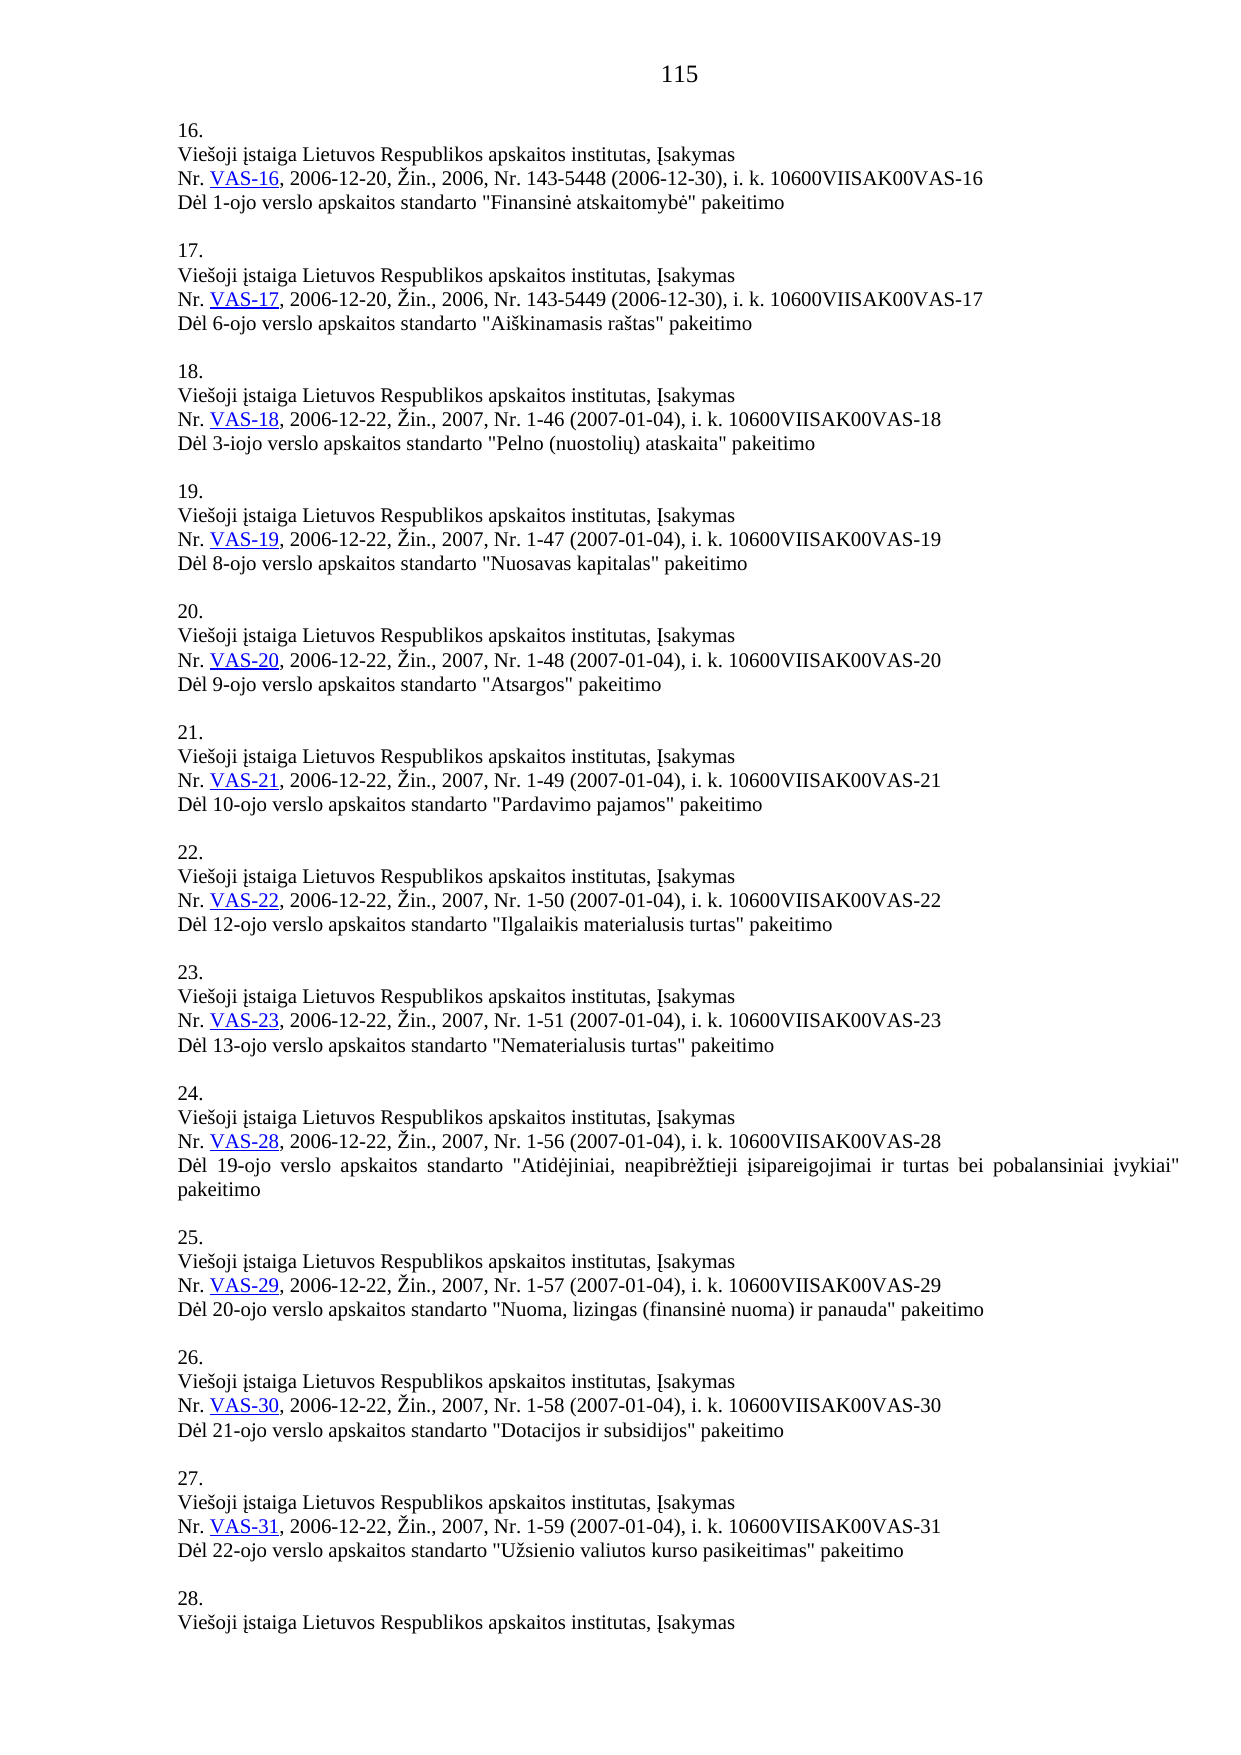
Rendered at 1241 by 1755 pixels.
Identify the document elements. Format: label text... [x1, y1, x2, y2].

text Viešoji įstaiga Lietuvos Respublikos apskaitos institutas, Įsakymas [177, 864, 1181, 888]
text Dėl 22-ojo verslo apskaitos standarto "Užsienio valiutos kurso pasikeitimas" pakeitimo [177, 1538, 1181, 1562]
text 20. [177, 599, 1181, 623]
text 26. [177, 1345, 1181, 1369]
text 19. [177, 479, 1181, 503]
text 27. [177, 1466, 1181, 1490]
text 23. [177, 960, 1181, 984]
text 25. [177, 1225, 1181, 1249]
text 21. [177, 720, 1181, 744]
text Viešoji įstaiga Lietuvos Respublikos apskaitos institutas, Įsakymas [177, 984, 1181, 1008]
text Dėl 21-ojo verslo apskaitos standarto "Dotacijos ir subsidijos" pakeitimo [177, 1417, 1181, 1442]
text Dėl 8-ojo verslo apskaitos standarto "Nuosavas kapitalas" pakeitimo [177, 551, 1181, 575]
text Nr. VAS-19, 2006-12-22, Žin., 2007, Nr. 1-47 (2007-01-04), i. k. 10600VIISAK00VAS-19 [177, 527, 1181, 551]
text Nr. VAS-21, 2006-12-22, Žin., 2007, Nr. 1-49 (2007-01-04), i. k. 10600VIISAK00VAS-21 [177, 768, 1181, 792]
text Dėl 9-ojo verslo apskaitos standarto "Atsargos" pakeitimo [177, 672, 1181, 696]
text 28. [177, 1586, 1181, 1610]
text Viešoji įstaiga Lietuvos Respublikos apskaitos institutas, Įsakymas [177, 623, 1181, 647]
text Dėl 20-ojo verslo apskaitos standarto "Nuoma, lizingas (finansinė nuoma) ir panauda" pakeitimo [177, 1297, 1181, 1321]
text Dėl 19-ojo verslo apskaitos standarto "Atidėjiniai, neapibrėžtieji įsipareigojimai ir turtas bei pobalansiniai įvykiai" pakeitimo [177, 1153, 1181, 1201]
text Nr. VAS-17, 2006-12-20, Žin., 2006, Nr. 143-5449 (2006-12-30), i. k. 10600VIISAK00VAS-17 [177, 287, 1181, 311]
text 18. [177, 359, 1181, 383]
text Nr. VAS-28, 2006-12-22, Žin., 2007, Nr. 1-56 (2007-01-04), i. k. 10600VIISAK00VAS-28 [177, 1129, 1181, 1153]
text Viešoji įstaiga Lietuvos Respublikos apskaitos institutas, Įsakymas [177, 1105, 1181, 1129]
text 24. [177, 1081, 1181, 1105]
text Viešoji įstaiga Lietuvos Respublikos apskaitos institutas, Įsakymas [177, 1610, 1181, 1634]
text 16. [177, 118, 1181, 142]
text Nr. VAS-16, 2006-12-20, Žin., 2006, Nr. 143-5448 (2006-12-30), i. k. 10600VIISAK00VAS-16 [177, 166, 1181, 190]
text 22. [177, 840, 1181, 864]
text Dėl 12-ojo verslo apskaitos standarto "Ilgalaikis materialusis turtas" pakeitimo [177, 912, 1181, 936]
text Viešoji įstaiga Lietuvos Respublikos apskaitos institutas, Įsakymas [177, 262, 1181, 287]
text 17. [177, 238, 1181, 262]
text Dėl 10-ojo verslo apskaitos standarto "Pardavimo pajamos" pakeitimo [177, 792, 1181, 816]
text Nr. VAS-20, 2006-12-22, Žin., 2007, Nr. 1-48 (2007-01-04), i. k. 10600VIISAK00VAS-20 [177, 647, 1181, 672]
text Viešoji įstaiga Lietuvos Respublikos apskaitos institutas, Įsakymas [177, 383, 1181, 407]
text Dėl 1-ojo verslo apskaitos standarto "Finansinė atskaitomybė" pakeitimo [177, 190, 1181, 214]
text Viešoji įstaiga Lietuvos Respublikos apskaitos institutas, Įsakymas [177, 1369, 1181, 1393]
text Nr. VAS-18, 2006-12-22, Žin., 2007, Nr. 1-46 (2007-01-04), i. k. 10600VIISAK00VAS-18 [177, 407, 1181, 431]
text Viešoji įstaiga Lietuvos Respublikos apskaitos institutas, Įsakymas [177, 1249, 1181, 1273]
text Dėl 13-ojo verslo apskaitos standarto "Nematerialusis turtas" pakeitimo [177, 1032, 1181, 1057]
text Viešoji įstaiga Lietuvos Respublikos apskaitos institutas, Įsakymas [177, 744, 1181, 768]
text Nr. VAS-30, 2006-12-22, Žin., 2007, Nr. 1-58 (2007-01-04), i. k. 10600VIISAK00VAS-30 [177, 1393, 1181, 1417]
text Viešoji įstaiga Lietuvos Respublikos apskaitos institutas, Įsakymas [177, 1490, 1181, 1514]
text Nr. VAS-31, 2006-12-22, Žin., 2007, Nr. 1-59 (2007-01-04), i. k. 10600VIISAK00VAS-31 [177, 1514, 1181, 1538]
text Dėl 3-iojo verslo apskaitos standarto "Pelno (nuostolių) ataskaita" pakeitimo [177, 431, 1181, 455]
text Dėl 6-ojo verslo apskaitos standarto "Aiškinamasis raštas" pakeitimo [177, 311, 1181, 335]
text Nr. VAS-23, 2006-12-22, Žin., 2007, Nr. 1-51 (2007-01-04), i. k. 10600VIISAK00VAS-23 [177, 1008, 1181, 1032]
text Nr. VAS-29, 2006-12-22, Žin., 2007, Nr. 1-57 (2007-01-04), i. k. 10600VIISAK00VAS-29 [177, 1273, 1181, 1297]
text Viešoji įstaiga Lietuvos Respublikos apskaitos institutas, Įsakymas [177, 142, 1181, 166]
text Nr. VAS-22, 2006-12-22, Žin., 2007, Nr. 1-50 (2007-01-04), i. k. 10600VIISAK00VAS-22 [177, 888, 1181, 912]
text Viešoji įstaiga Lietuvos Respublikos apskaitos institutas, Įsakymas [177, 503, 1181, 527]
